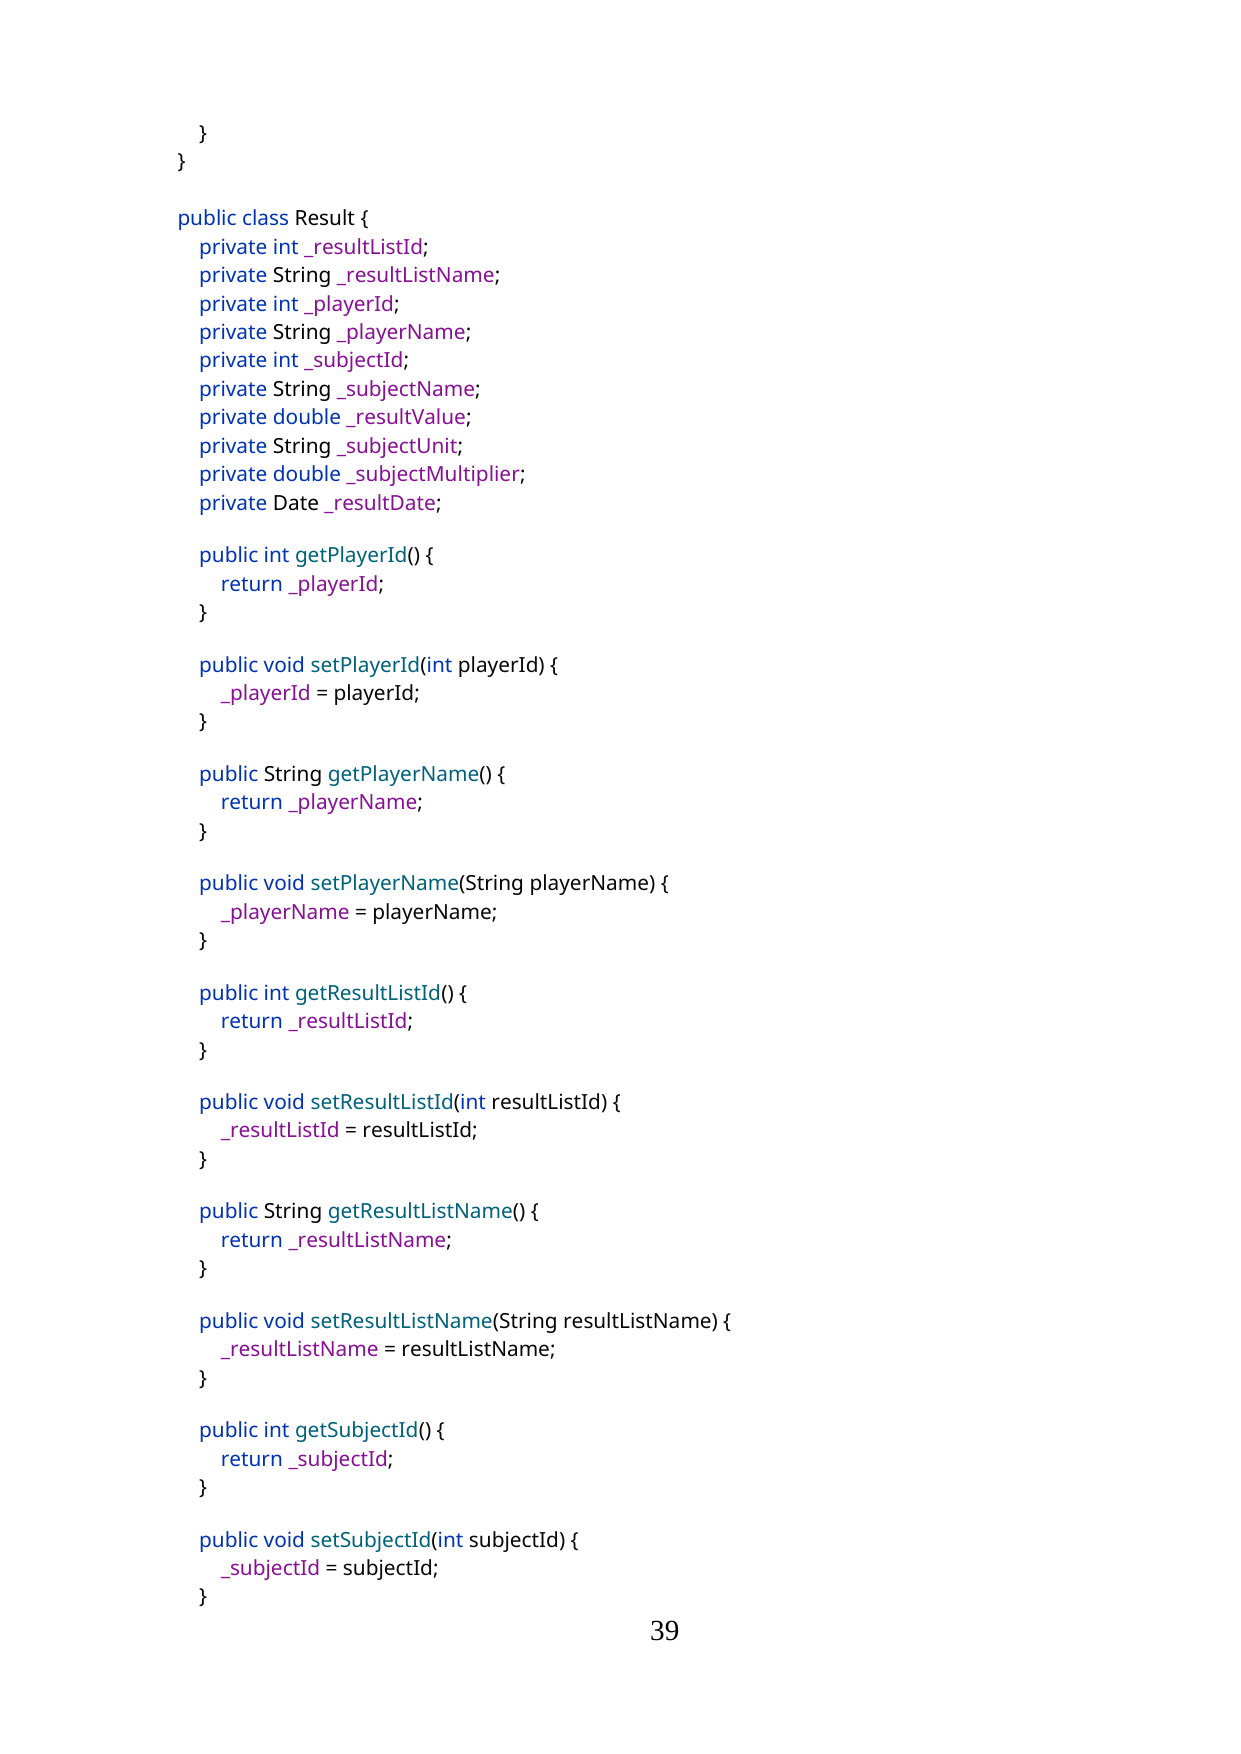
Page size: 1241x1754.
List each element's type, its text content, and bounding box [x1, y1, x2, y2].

text public class Result { private int _resultListId; private String _resultListName; private int _playerId; private String _playerName; private int _subjectId; private String _subjectName; private double _resultValue; private String _subjectUnit; private double _subjectMultiplier; private Date _resultDate; public int getPlayerId() { return _playerId; } public void setPlayerId(int playerId) { _playerId = playerId; } public String getPlayerName() { return _playerName; } public void setPlayerName(String playerName) { _playerName = playerName; } public int getResultListId() { return _resultListId; } public void setResultListId(int resultListId) { _resultListId = resultListId; } public String getResultListName() { return _resultListName; } public void setResultListName(String resultListName) { _resultListName = resultListName; } public int getSubjectId() { return _subjectId; } public void setSubjectId(int subjectId) { _subjectId = subjectId; } [177, 203, 1152, 1610]
text } } [177, 118, 1152, 175]
